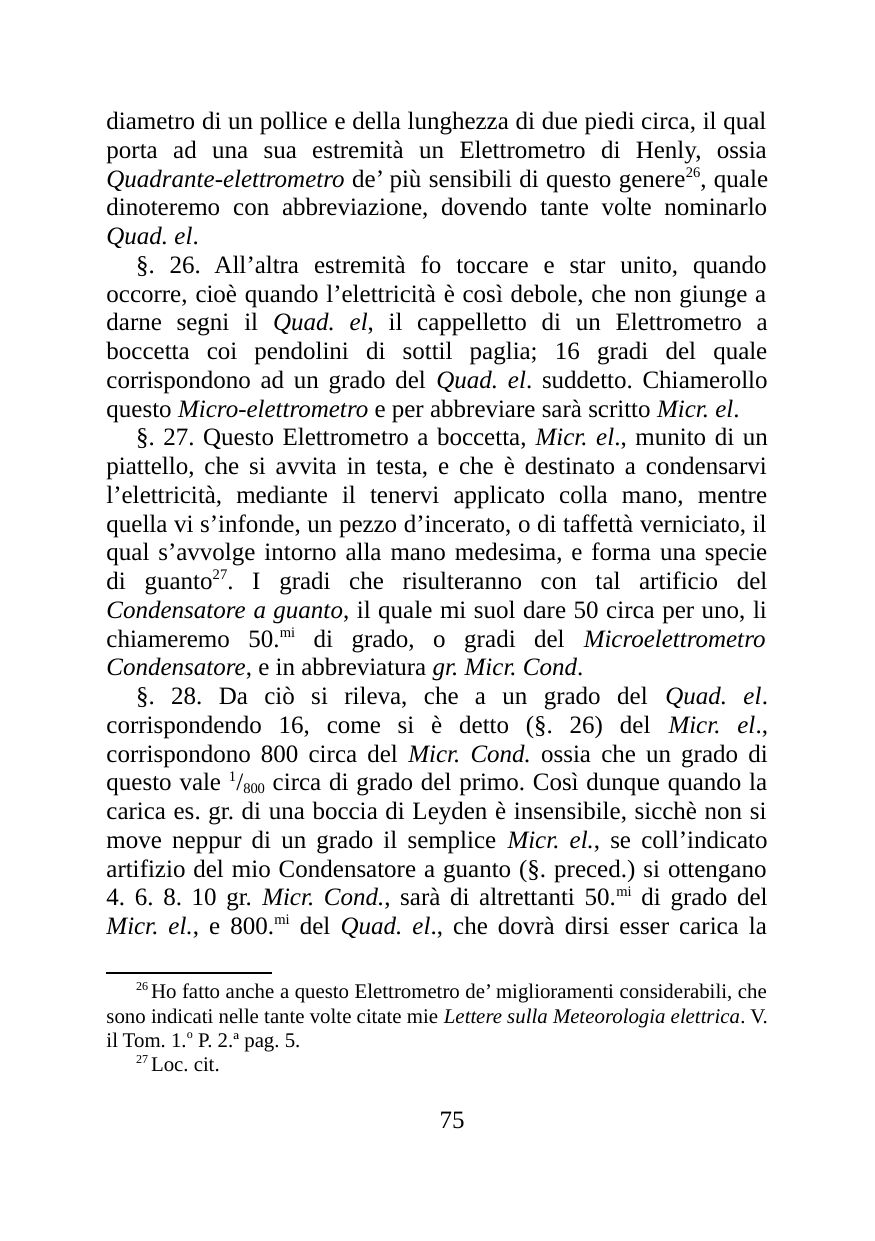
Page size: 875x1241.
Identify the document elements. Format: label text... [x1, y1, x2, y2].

text §. 26. All’altra estremità fo toccare e star unito, quando occorre, cioè quando l’elettricità è così debole, che non giunge a darne segni il Quad. el, il cappelletto di un Elettrometro a boccetta coi pendolini di sottil paglia; 16 gradi del quale corrispondono ad un grado del Quad. el. suddetto. Chiamerollo questo Micro-elettrometro e per abbreviare sarà scritto Micr. el. [106, 250, 768, 422]
text Ho fatto anche a questo Elettrometro de’ miglioramenti considerabili, che sono indicati nelle tante volte citate mie Lettere sulla Meteorologia elettrica. V. il Tom. 1.o P. 2.ª pag. 5. [106, 979, 768, 1052]
text Loc. cit. [106, 1052, 768, 1076]
text §. 27. Questo Elettrometro a boccetta, Micr. el., munito di un piattello, che si avvita in testa, e che è destinato a condensarvi l’elettricità, mediante il tenervi applicato colla mano, mentre quella vi s’infonde, un pezzo d’incerato, o di taffettà verniciato, il qual s’avvolge intorno alla mano medesima, e forma una specie di guanto. I gradi che risulteranno con tal artificio del Condensatore a guanto, il quale mi suol dare 50 circa per uno, li chiameremo 50.mi di grado, o gradi del Microelettrometro Condensatore, e in abbreviatura gr. Micr. Cond. [106, 422, 768, 681]
text diametro di un pollice e della lunghezza di due piedi circa, il qual porta ad una sua estremità un Elettrometro di Henly, ossia Quadrante-elettrometro de’ più sensibili di questo genere, quale dinoteremo con abbreviazione, dovendo tante volte nominarlo Quad. el. [106, 106, 768, 250]
text §. 28. Da ciò si rileva, che a un grado del Quad. el. corrispondendo 16, come si è detto (§. 26) del Micr. el., corrispondono 800 circa del Micr. Cond. ossia che un grado di questo vale 1/800 circa di grado del primo. Così dunque quando la carica es. gr. di una boccia di Leyden è insensibile, sicchè non si move neppur di un grado il semplice Micr. el., se coll’indicato artifizio del mio Condensatore a guanto (§. preced.) si ottengano 4. 6. 8. 10 gr. Micr. Cond., sarà di altrettanti 50.mi di grado del Micr. el., e 800.mi del Quad. el., che dovrà dirsi esser carica la [106, 681, 768, 940]
